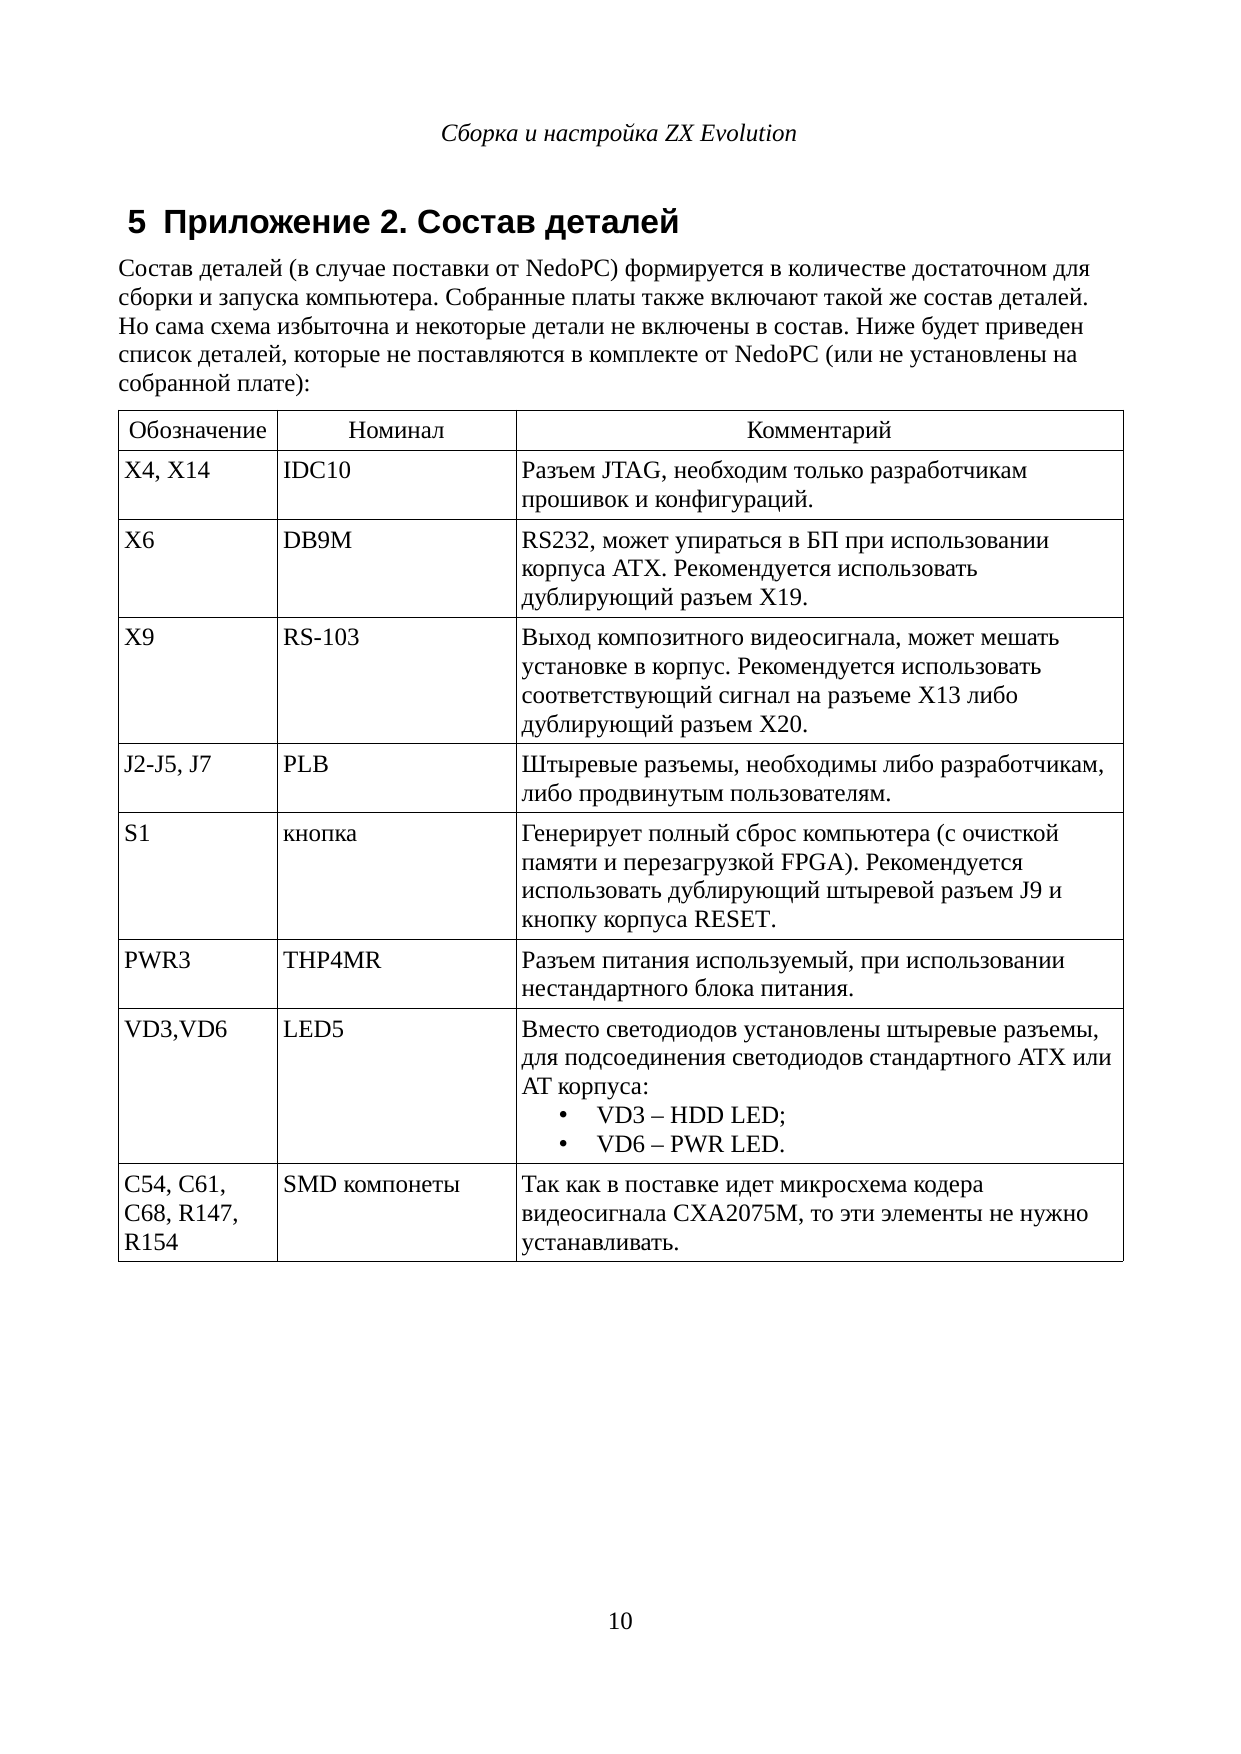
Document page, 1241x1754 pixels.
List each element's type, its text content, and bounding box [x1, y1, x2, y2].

table_cell PLB [278, 744, 516, 812]
table_cell RS232, может упираться в БП при использовании корпуса АТХ. Рекомендуется использовать дублирующий разъем X19. [517, 520, 1123, 617]
table_cell Выход композитного видеосигнала, может мешать установке в корпус. Рекомендуется использовать соответствующий сигнал на разъеме X13 либо дублирующий разъем X20. [517, 618, 1123, 743]
table_cell Разъем питания используемый, при использовании нестандартного блока питания. [517, 940, 1123, 1008]
table_header Номинал [278, 411, 516, 450]
text Состав деталей (в случае поставки от NedoPC) формируется в количестве достаточном для сборки и запуска компьютера. Собранные платы также включают такой же состав деталей. Но сама схема избыточна и некоторые детали не включены в состав. Ниже будет приведен список деталей, которые не поставляются в комплекте от NedoPC (или не установлены на собранной плате): [118, 253, 1122, 397]
table_cell Штыревые разъемы, необходимы либо разработчикам, либо продвинутым пользователям. [517, 744, 1123, 812]
subtitle Приложение 2. Состав деталей [118, 202, 1122, 241]
table_cell PWR3 [119, 940, 277, 1008]
table_cell S1 [119, 813, 277, 939]
table_cell J2-J5, J7 [119, 744, 277, 812]
table_cell X6 [119, 520, 277, 617]
table_cell Так как в поставке идет микросхема кодера видеосигнала CXA2075M, то эти элементы не нужно устанавливать. [517, 1164, 1123, 1261]
table_cell Генерирует полный сброс компьютера (с очисткой памяти и перезагрузкой FPGA). Рекомендуется использовать дублирующий штыревой разъем J9 и кнопку корпуса RESET. [517, 813, 1123, 939]
table_cell THP4MR [278, 940, 516, 1008]
table_cell VD3,VD6 [119, 1009, 277, 1163]
table_header Комментарий [517, 411, 1123, 450]
table_cell IDC10 [278, 451, 516, 519]
table_cell X9 [119, 618, 277, 743]
table_cell Вместо светодиодов установлены штыревые разъемы, для подсоединения светодиодов стандартного ATX или AT корпуса: VD3 – HDD LED; VD6 – PWR LED. [517, 1009, 1123, 1163]
table_cell LED5 [278, 1009, 516, 1163]
table_cell RS-103 [278, 618, 516, 743]
table_cell C54, C61, C68, R147, R154 [119, 1164, 277, 1261]
table_cell SMD компонеты [278, 1164, 516, 1261]
table_cell X4, X14 [119, 451, 277, 519]
table_cell Разъем JTAG, необходим только разработчикам прошивок и конфигураций. [517, 451, 1123, 519]
table_header Обозначение [119, 411, 277, 450]
table_cell DB9M [278, 520, 516, 617]
table_cell кнопка [278, 813, 516, 939]
